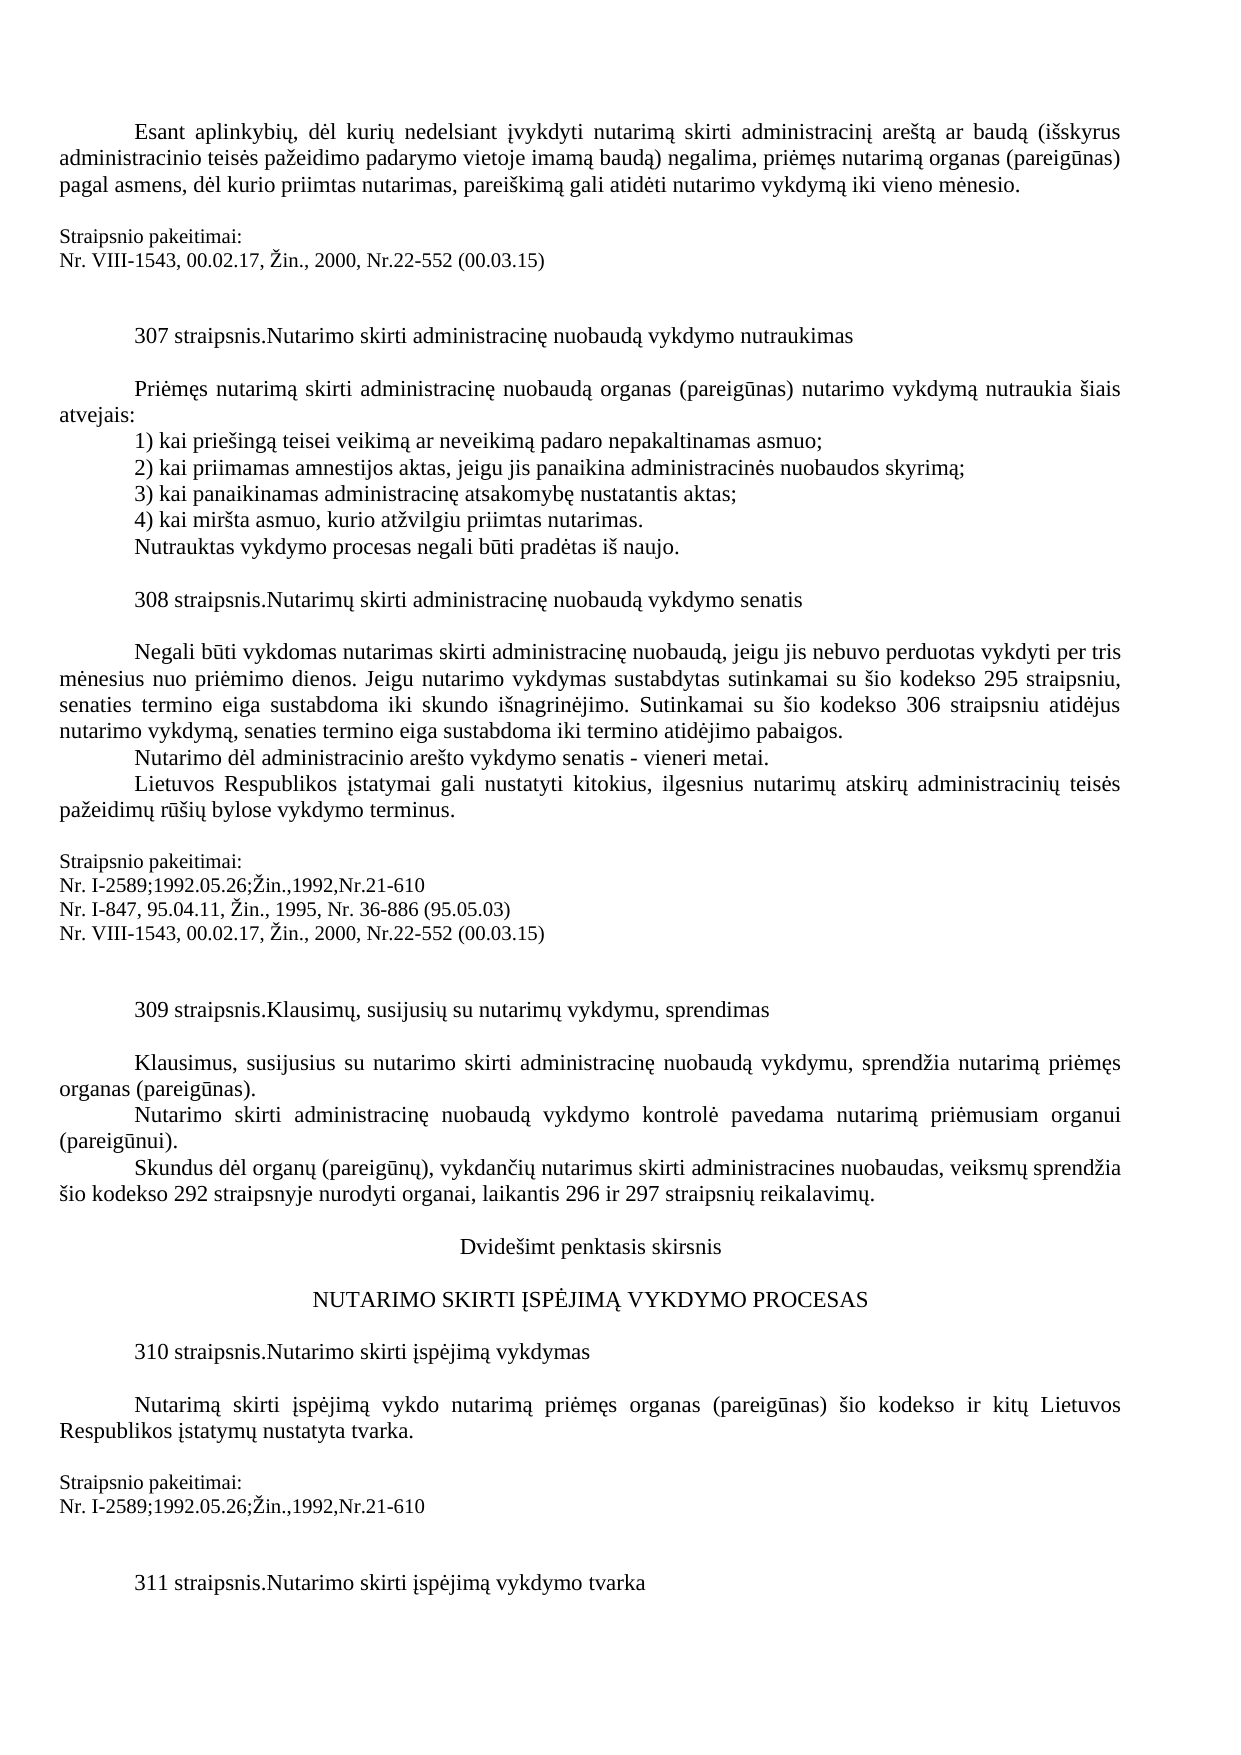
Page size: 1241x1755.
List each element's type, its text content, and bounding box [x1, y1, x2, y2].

text Nr. I-2589;1992.05.26;Žin.,1992,Nr.21-610 [59, 873, 1122, 897]
text NUTARIMO SKIRTI ĮSPĖJIMĄ VYKDYMO PROCESAS [59, 1286, 1122, 1312]
text Nr. VIII-1543, 00.02.17, Žin., 2000, Nr.22-552 (00.03.15) [59, 248, 1122, 272]
text 310 straipsnis.Nutarimo skirti įspėjimą vykdymas [59, 1338, 1122, 1365]
text 2) kai priimamas amnestijos aktas, jeigu jis panaikina administracinės nuobaudos skyrimą; [59, 454, 1122, 480]
text Straipsnio pakeitimai: [59, 849, 1122, 873]
text Negali būti vykdomas nutarimas skirti administracinę nuobaudą, jeigu jis nebuvo perduotas vykdyti per tris mėnesius nuo priėmimo dienos. Jeigu nutarimo vykdymas sustabdytas sutinkamai su šio kodekso 295 straipsniu, senaties termino eiga sustabdoma iki skundo išnagrinėjimo. Sutinkamai su šio kodekso 306 straipsniu atidėjus nutarimo vykdymą, senaties termino eiga sustabdoma iki termino atidėjimo pabaigos. [59, 638, 1122, 744]
text Skundus dėl organų (pareigūnų), vykdančių nutarimus skirti administracines nuobaudas, veiksmų sprendžia šio kodekso 292 straipsnyje nurodyti organai, laikantis 296 ir 297 straipsnių reikalavimų. [59, 1154, 1122, 1207]
text 1) kai priešingą teisei veikimą ar neveikimą padaro nepakaltinamas asmuo; [59, 427, 1122, 454]
text 309 straipsnis.Klausimų, susijusių su nutarimų vykdymu, sprendimas [59, 996, 1122, 1022]
text Nutarimo dėl administracinio arešto vykdymo senatis - vieneri metai. [59, 744, 1122, 770]
text Klausimus, susijusius su nutarimo skirti administracinę nuobaudą vykdymu, sprendžia nutarimą priėmęs organas (pareigūnas). [59, 1048, 1122, 1101]
text 308 straipsnis.Nutarimų skirti administracinę nuobaudą vykdymo senatis [59, 586, 1122, 612]
text Dvidešimt penktasis skirsnis [59, 1233, 1122, 1259]
text Nutarimo skirti administracinę nuobaudą vykdymo kontrolė pavedama nutarimą priėmusiam organui (pareigūnui). [59, 1101, 1122, 1154]
text 4) kai miršta asmuo, kurio atžvilgiu priimtas nutarimas. [59, 507, 1122, 533]
text Nutrauktas vykdymo procesas negali būti pradėtas iš naujo. [59, 533, 1122, 559]
text Straipsnio pakeitimai: [59, 223, 1122, 248]
text Nr. I-2589;1992.05.26;Žin.,1992,Nr.21-610 [59, 1494, 1122, 1518]
text Lietuvos Respublikos įstatymai gali nustatyti kitokius, ilgesnius nutarimų atskirų administracinių teisės pažeidimų rūšių bylose vykdymo terminus. [59, 770, 1122, 823]
text Nr. I-847, 95.04.11, Žin., 1995, Nr. 36-886 (95.05.03) [59, 897, 1122, 921]
text Priėmęs nutarimą skirti administracinę nuobaudą organas (pareigūnas) nutarimo vykdymą nutraukia šiais atvejais: [59, 375, 1122, 427]
text 3) kai panaikinamas administracinę atsakomybę nustatantis aktas; [59, 480, 1122, 507]
text Esant aplinkybių, dėl kurių nedelsiant įvykdyti nutarimą skirti administracinį areštą ar baudą (išskyrus administracinio teisės pažeidimo padarymo vietoje imamą baudą) negalima, priėmęs nutarimą organas (pareigūnas) pagal asmens, dėl kurio priimtas nutarimas, pareiškimą gali atidėti nutarimo vykdymą iki vieno mėnesio. [59, 118, 1122, 197]
text Nr. VIII-1543, 00.02.17, Žin., 2000, Nr.22-552 (00.03.15) [59, 921, 1122, 945]
text Nutarimą skirti įspėjimą vykdo nutarimą priėmęs organas (pareigūnas) šio kodekso ir kitų Lietuvos Respublikos įstatymų nustatyta tvarka. [59, 1391, 1122, 1444]
text 307 straipsnis.Nutarimo skirti administracinę nuobaudą vykdymo nutraukimas [59, 322, 1122, 348]
text Straipsnio pakeitimai: [59, 1470, 1122, 1494]
text 311 straipsnis.Nutarimo skirti įspėjimą vykdymo tvarka [59, 1569, 1122, 1595]
